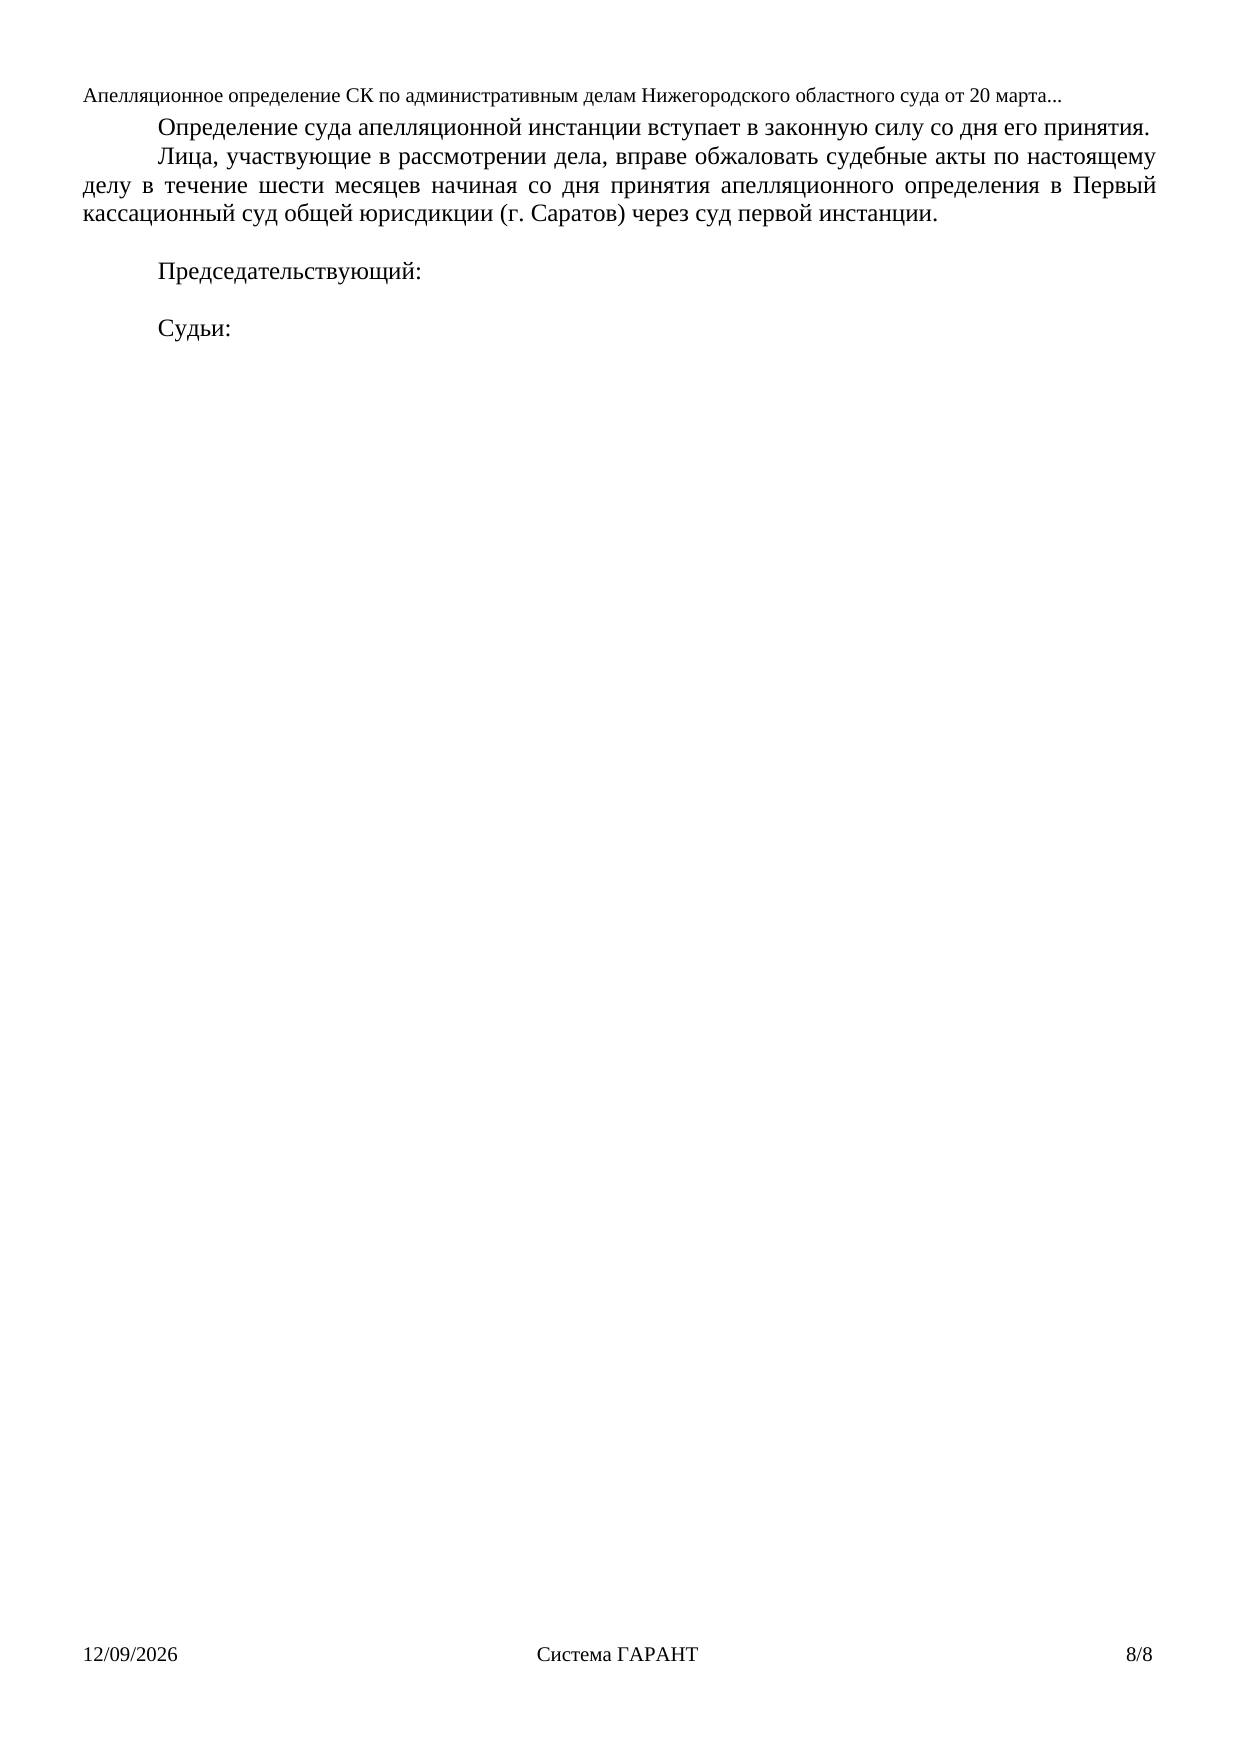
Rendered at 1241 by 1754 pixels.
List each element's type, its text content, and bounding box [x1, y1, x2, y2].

text Лица, участвующие в рассмотрении дела, вправе обжаловать судебные акты по настоящему делу в течение шести месяцев начиная со дня принятия апелляционного определения в Первый кассационный суд общей юрисдикции (г. Саратов) через суд первой инстанции. [83, 141, 1157, 227]
text Судьи: [83, 313, 1157, 342]
text Определение суда апелляционной инстанции вступает в законную силу со дня его принятия. [83, 112, 1157, 141]
text Председательствующий: [83, 256, 1157, 285]
